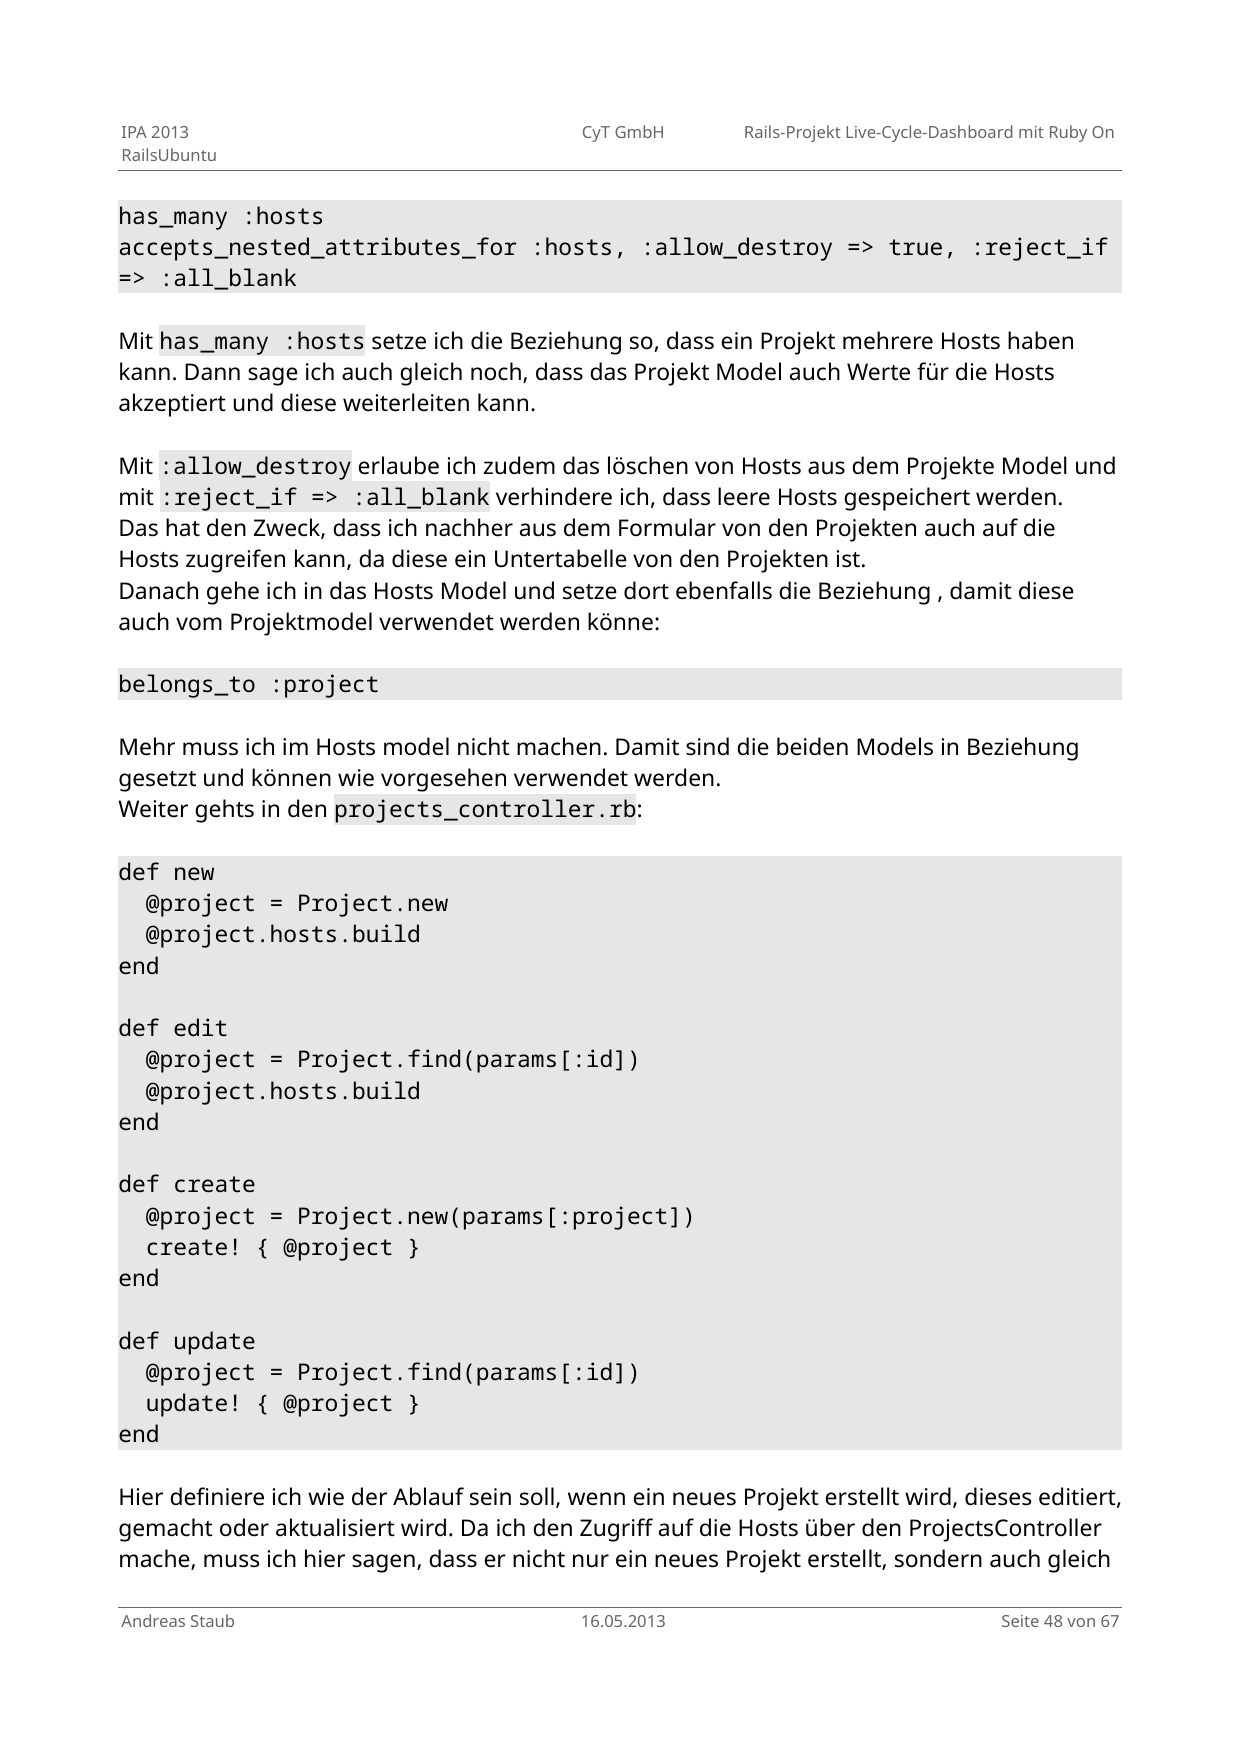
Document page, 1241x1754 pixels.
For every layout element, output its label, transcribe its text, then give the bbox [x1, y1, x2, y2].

text def create [118, 1168, 1122, 1200]
text @project = Project.find(params[:id]) [118, 1356, 1122, 1387]
text accepts_nested_attributes_for :hosts, :allow_destroy => true, :reject_if => :all_blank [118, 231, 1122, 293]
text Mehr muss ich im Hosts model nicht machen. Damit sind die beiden Models in Beziehung gesetzt und können wie vorgesehen verwendet werden. [118, 731, 1122, 793]
text end [118, 1262, 1122, 1293]
text def edit [118, 1012, 1122, 1043]
text belongs_to :project [118, 668, 1122, 700]
text Danach gehe ich in das Hosts Model und setze dort ebenfalls die Beziehung , damit diese auch vom Projektmodel verwendet werden könne: [118, 575, 1122, 637]
text Weiter gehts in den projects_controller.rb: [118, 793, 1122, 825]
text Das hat den Zweck, dass ich nachher aus dem Formular von den Projekten auch auf die Hosts zugreifen kann, da diese ein Untertabelle von den Projekten ist. [118, 512, 1122, 575]
text end [118, 1418, 1122, 1450]
text @project = Project.new(params[:project]) [118, 1200, 1122, 1231]
text def new [118, 856, 1122, 887]
text Mit :allow_destroy erlaube ich zudem das löschen von Hosts aus dem Projekte Model und mit :reject_if => :all_blank verhindere ich, dass leere Hosts gespeichert werden. [118, 450, 1122, 512]
text end [118, 950, 1122, 981]
text update! { @project } [118, 1387, 1122, 1418]
text @project.hosts.build [118, 1075, 1122, 1106]
text @project = Project.new [118, 887, 1122, 918]
text Hier definiere ich wie der Ablauf sein soll, wenn ein neues Projekt erstellt wird, dieses editiert, gemacht oder aktualisiert wird. Da ich den Zugriff auf die Hosts über den ProjectsController mache, muss ich hier sagen, dass er nicht nur ein neues Projekt erstellt, sondern auch gleich [118, 1481, 1122, 1575]
text end [118, 1106, 1122, 1137]
text create! { @project } [118, 1231, 1122, 1262]
text @project = Project.find(params[:id]) [118, 1043, 1122, 1075]
text @project.hosts.build [118, 918, 1122, 950]
text def update [118, 1325, 1122, 1356]
text has_many :hosts [118, 200, 1122, 231]
text Mit has_many :hosts setze ich die Beziehung so, dass ein Projekt mehrere Hosts haben kann. Dann sage ich auch gleich noch, dass das Projekt Model auch Werte für die Hosts akzeptiert und diese weiterleiten kann. [118, 325, 1122, 418]
